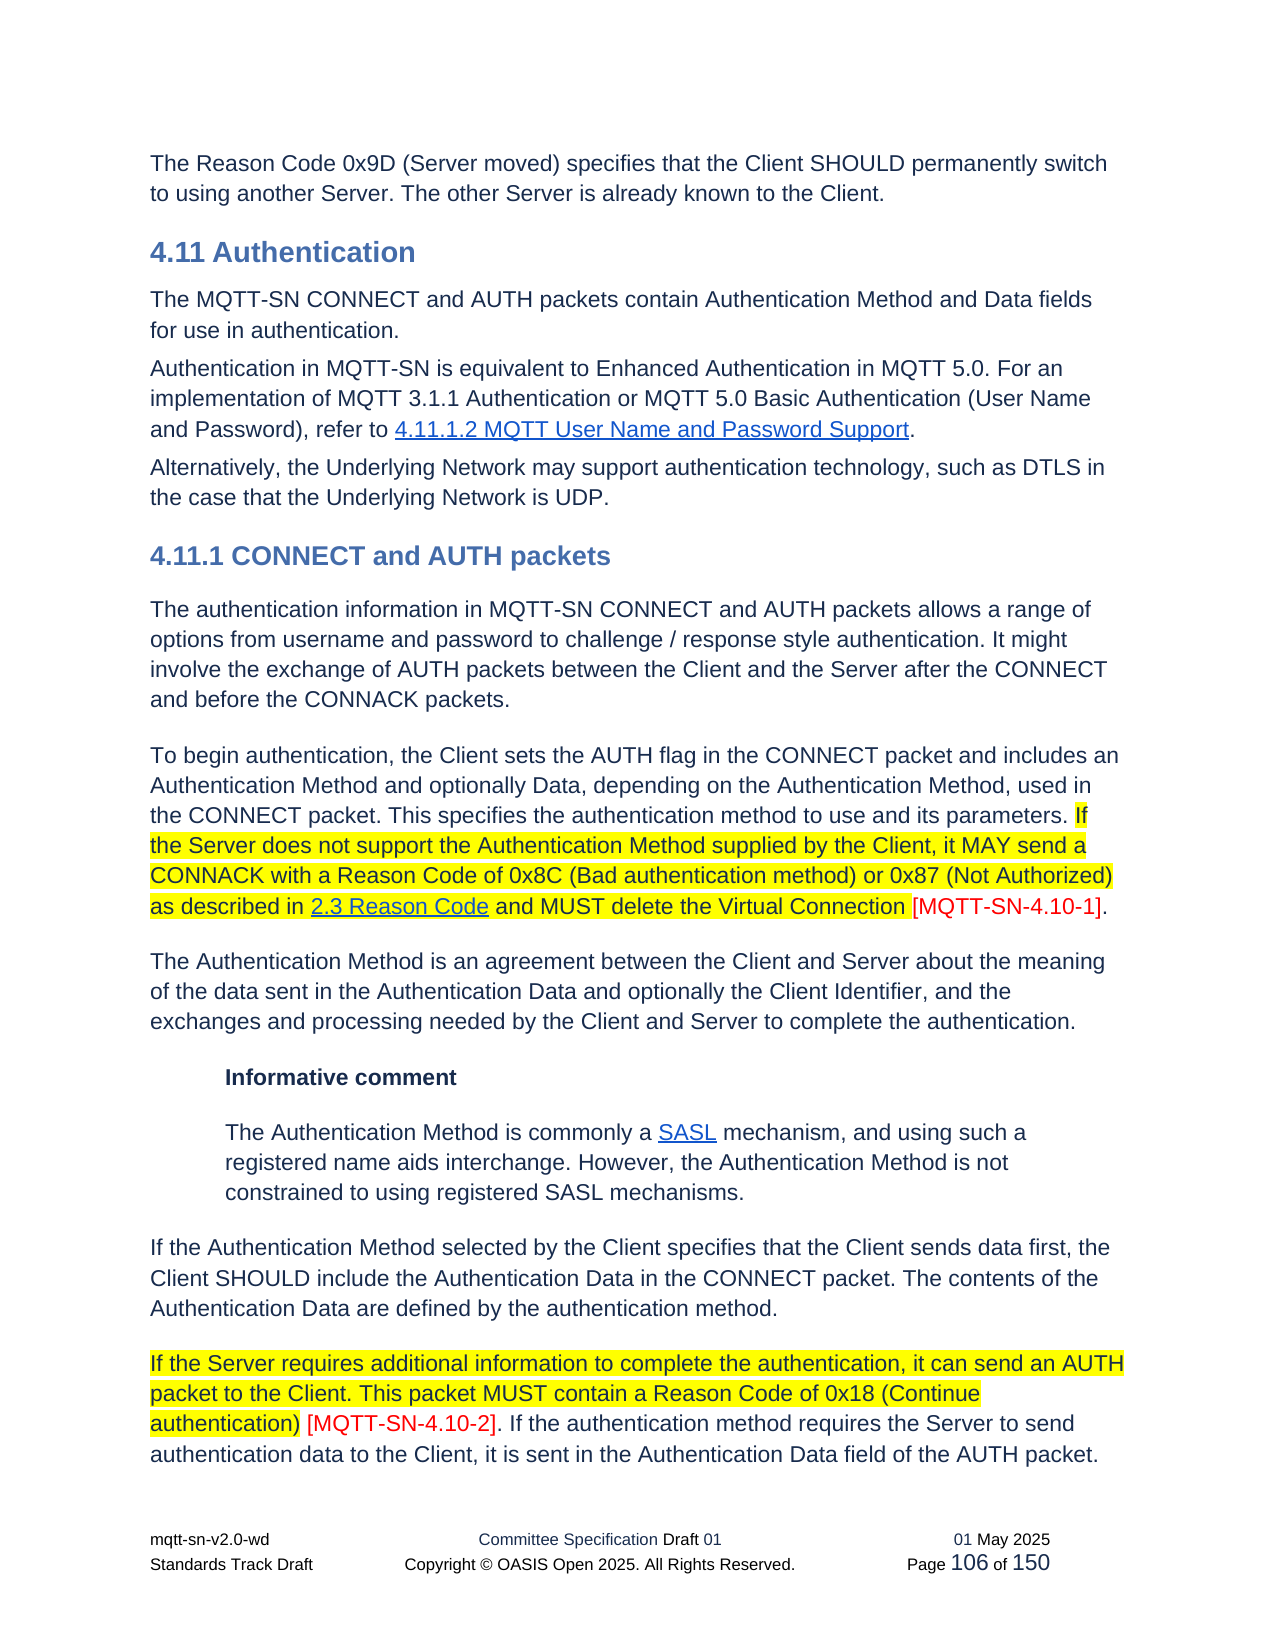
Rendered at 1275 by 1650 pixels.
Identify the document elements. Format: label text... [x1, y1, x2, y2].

text The Reason Code 0x9D (Server moved) specifies that the Client SHOULD permanently switch to using another Server. The other Server is already known to the Client. [150, 150, 1125, 207]
text Authentication in MQTT-SN is equivalent to Enhanced Authentication in MQTT 5.0. For an implementation of MQTT 3.1.1 Authentication or MQTT 5.0 Basic Authentication (User Name and Password), refer to 4.11.1.2 MQTT User Name and Password Support. [150, 355, 1124, 442]
text To begin authentication, the Client sets the AUTH flag in the CONNECT packet and includes an Authentication Method and optionally Data, depending on the Authentication Method, used in the CONNECT packet. This specifies the authentication method to use and its parameters. If the Server does not support the Authentication Method supplied by the Client, it MAY send a CONNACK with a Reason Code of 0x8C (Bad authentication method) or 0x87 (Not Authorized) as described in 2.3 Reason Code and MUST delete the Virtual Connection [MQTT-SN-4.10-1]. [150, 742, 1125, 919]
text Alternatively, the Underlying Network may support authentication technology, such as DTLS in the case that the Underlying Network is UDP. [150, 454, 1124, 511]
text The Authentication Method is an agreement between the Client and Server about the meaning of the data sent in the Authentication Data and optionally the Client Identifier, and the exchanges and processing needed by the Client and Server to complete the authentication. [150, 948, 1125, 1035]
text Informative comment [225, 1063, 1125, 1090]
subtitle 4.11.1 CONNECT and AUTH packets [150, 539, 1124, 571]
text If the Authentication Method selected by the Client specifies that the Client sends data first, the Client SHOULD include the Authentication Data in the CONNECT packet. The contents of the Authentication Data are defined by the authentication method. [150, 1234, 1125, 1321]
text The authentication information in MQTT-SN CONNECT and AUTH packets allows a range of options from username and password to challenge / response style authentication. It might involve the exchange of AUTH packets between the Client and the Server after the CONNECT and before the CONNACK packets. [150, 596, 1125, 713]
text The MQTT-SN CONNECT and AUTH packets contain Authentication Method and Data fields for use in authentication. [150, 286, 1124, 343]
subtitle 4.11 Authentication [150, 235, 1124, 269]
text If the Server requires additional information to complete the authentication, it can send an AUTH packet to the Client. This packet MUST contain a Reason Code of 0x18 (Continue authentication) [MQTT-SN-4.10-2]. If the authentication method requires the Server to send authentication data to the Client, it is sent in the Authentication Data field of the AUTH packet. [150, 1350, 1125, 1467]
text The Authentication Method is commonly a SASL mechanism, and using such a registered name aids interchange. However, the Authentication Method is not constrained to using registered SASL mechanisms. [225, 1119, 1125, 1206]
